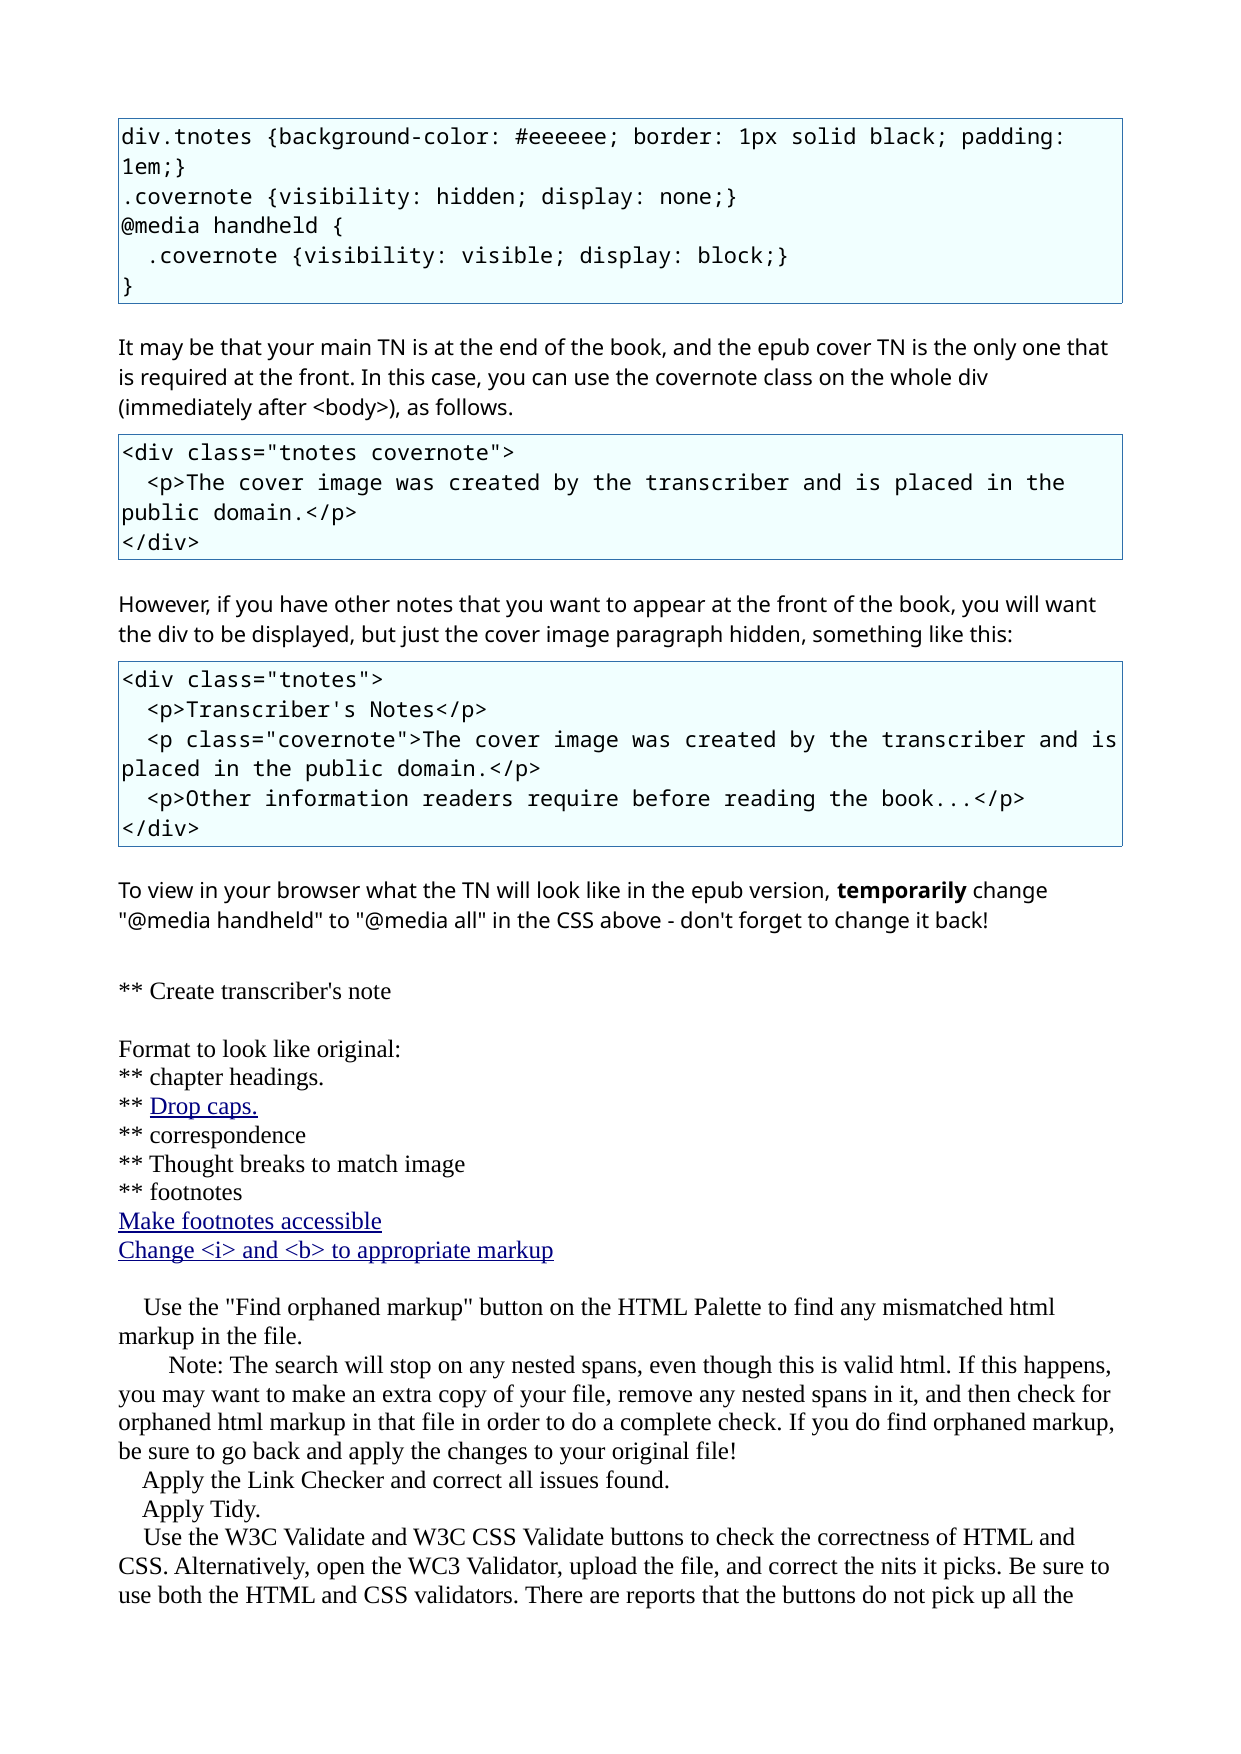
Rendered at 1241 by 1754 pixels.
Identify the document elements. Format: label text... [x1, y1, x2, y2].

text @media handheld { [119, 207, 1122, 237]
text .covernote {visibility: visible; display: block;} [119, 237, 1122, 267]
text It may be that your main TN is at the end of the book, and the epub cover TN is the only one that is required at the front. In this case, you can use the covernote class on the whole div (immediately after <body>), as follows. [118, 332, 1122, 422]
text Change <i> and <b> to appropriate markup [118, 1235, 1122, 1264]
text </div> [119, 810, 1122, 846]
text .covernote {visibility: hidden; display: none;} [119, 178, 1122, 207]
text ** Drop caps. [118, 1091, 1122, 1120]
text } [119, 267, 1122, 303]
text ** Create transcriber's note [118, 976, 1122, 1005]
text ** Thought breaks to match image [118, 1149, 1122, 1177]
text Format to look like original: [118, 1034, 1122, 1062]
text <p class="covernote">The cover image was created by the transcriber and is placed in the public domain.</p> [119, 721, 1122, 780]
text Use the W3C Validate and W3C CSS Validate buttons to check the correctness of HTML and CSS. Alternatively, open the WC3 Validator, upload the file, and correct the nits it picks. Be sure to use both the HTML and CSS validators. There are reports that the buttons do not pick up all the [118, 1522, 1122, 1609]
text <p>Transcriber's Notes</p> [119, 691, 1122, 721]
text Note: The search will stop on any nested spans, even though this is valid html. If this happens, you may want to make an extra copy of your file, remove any nested spans in it, and then check for orphaned html markup in that file in order to do a complete check. If you do find orphaned markup, be sure to go back and apply the changes to your original file! [118, 1350, 1122, 1465]
text <div class="tnotes"> [119, 662, 1122, 691]
text To view in your browser what the TN will look like in the epub version, temporarily change "@media handheld" to "@media all" in the CSS above - don't forget to change it back! [118, 875, 1122, 935]
text Make footnotes accessible [118, 1206, 1122, 1235]
text ** chapter headings. [118, 1062, 1122, 1091]
text Apply the Link Checker and correct all issues found. [118, 1465, 1122, 1494]
text <div class="tnotes covernote"> [119, 435, 1122, 464]
text ** correspondence [118, 1120, 1122, 1149]
text Apply Tidy. [118, 1494, 1122, 1522]
text div.tnotes {background-color: #eeeeee; border: 1px solid black; padding: 1em;} [119, 119, 1122, 178]
text <p>Other information readers require before reading the book...</p> [119, 780, 1122, 810]
text However, if you have other notes that you want to appear at the front of the book, you will want the div to be displayed, but just the cover image paragraph hidden, something like this: [118, 589, 1122, 648]
text ** footnotes [118, 1177, 1122, 1206]
text </div> [119, 524, 1122, 559]
text Use the "Find orphaned markup" button on the HTML Palette to find any mismatched html markup in the file. [118, 1292, 1122, 1350]
text <p>The cover image was created by the transcriber and is placed in the public domain.</p> [119, 464, 1122, 524]
